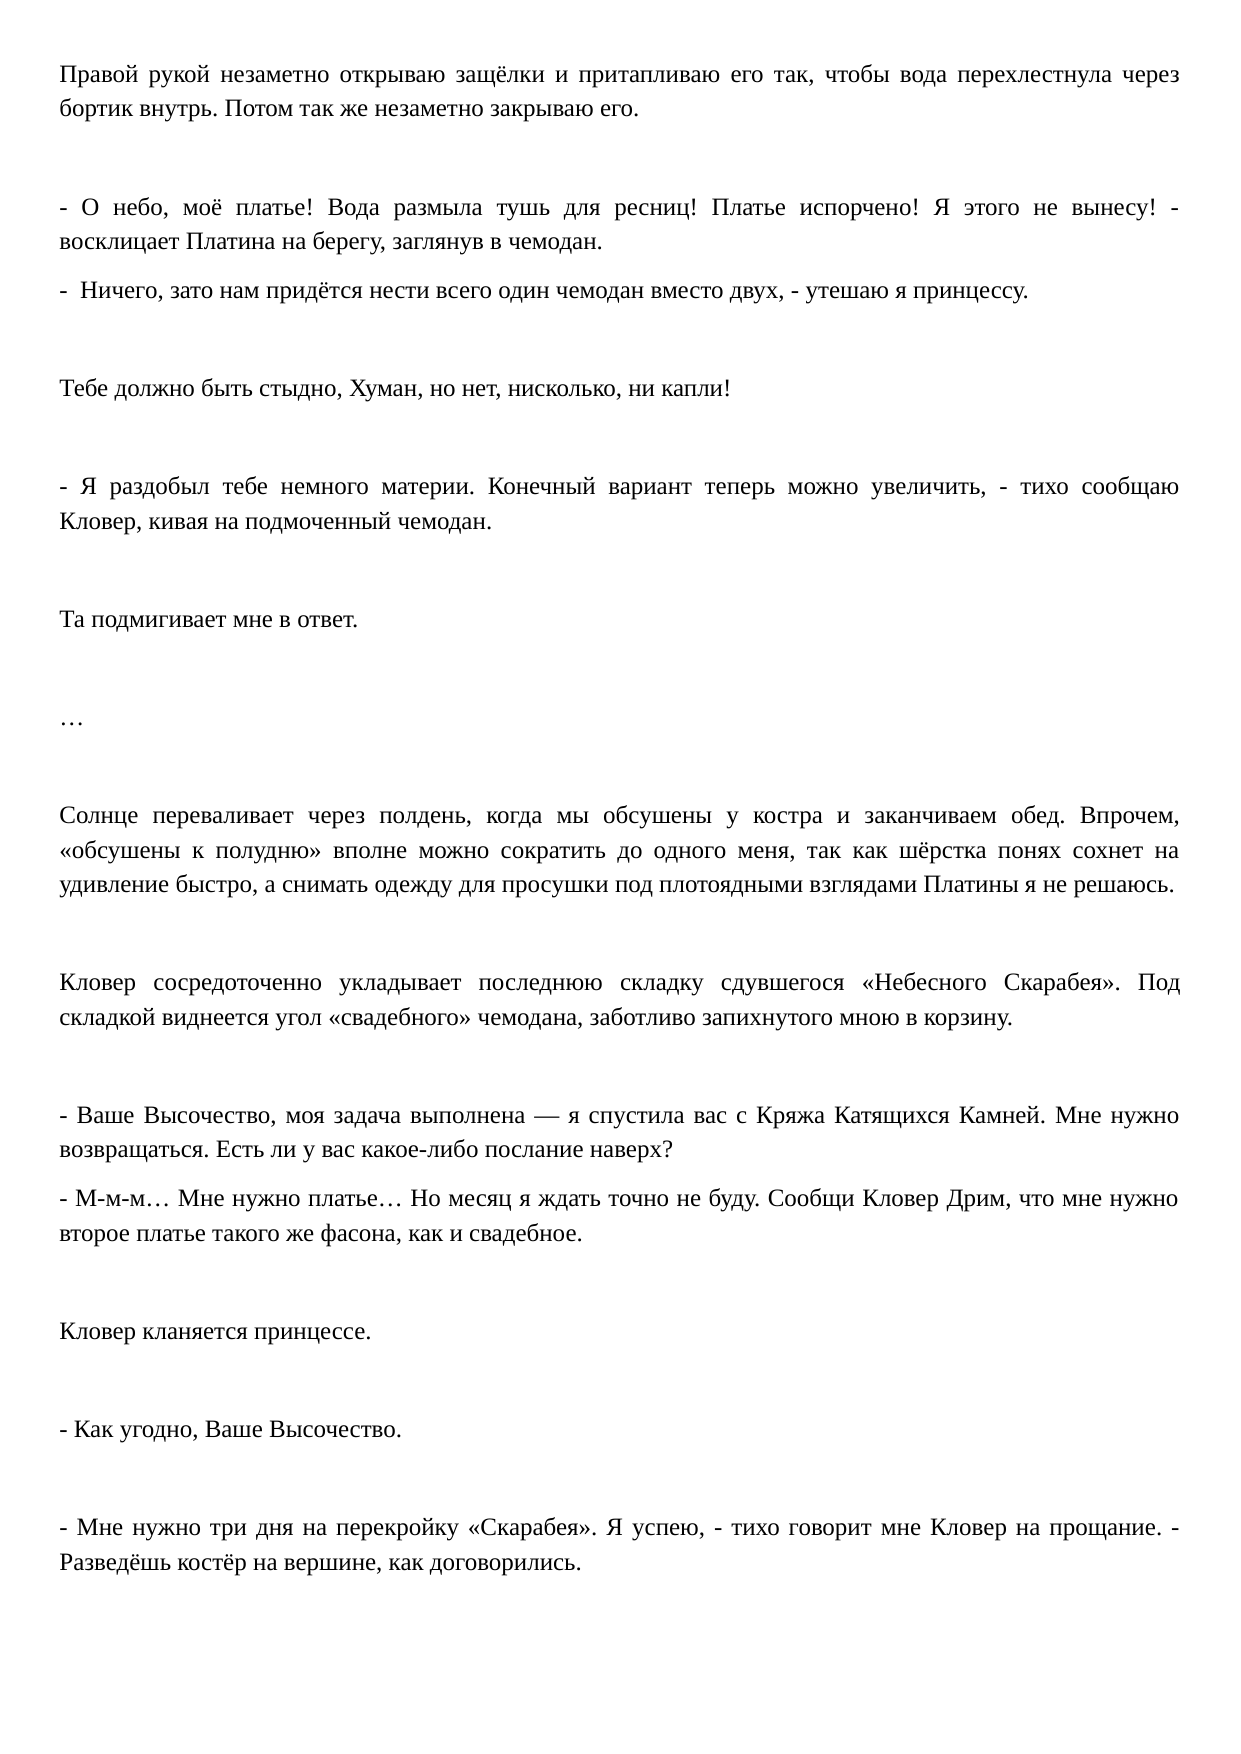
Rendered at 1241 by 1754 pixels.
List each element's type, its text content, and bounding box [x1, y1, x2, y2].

text - Я раздобыл тебе немного материи. Конечный вариант теперь можно увеличить, - тихо сообщаю Кловер, кивая на подмоченный чемодан. [59, 471, 1181, 535]
text - Ничего, зато нам придётся нести всего один чемодан вместо двух, - утешаю я принцессу. [59, 275, 1181, 304]
text - О небо, моё платье! Вода размыла тушь для ресниц! Платье испорчено! Я этого не вынесу! - восклицает Платина на берегу, заглянув в чемодан. [59, 192, 1181, 255]
text Правой рукой незаметно открываю защёлки и притапливаю его так, чтобы вода перехлестнула через бортик внутрь. Потом так же незаметно закрываю его. [59, 59, 1181, 122]
text Тебе должно быть стыдно, Хуман, но нет, нисколько, ни капли! [59, 373, 1181, 402]
text - Как угодно, Ваше Высочество. [59, 1414, 1181, 1443]
text - Мне нужно три дня на перекройку «Скарабея». Я успею, - тихо говорит мне Кловер на прощание. - Разведёшь костёр на вершине, как договорились. [59, 1512, 1181, 1576]
text Кловер сосредоточенно укладывает последнюю складку сдувшегося «Небесного Скарабея». Под складкой виднеется угол «свадебного» чемодана, заботливо запихнутого мною в корзину. [59, 967, 1181, 1031]
text - М-м-м… Мне нужно платье… Но месяц я ждать точно не буду. Сообщи Кловер Дрим, что мне нужно второе платье такого же фасона, как и свадебное. [59, 1183, 1181, 1247]
text … [59, 702, 1181, 731]
text Та подмигивает мне в ответ. [59, 604, 1181, 633]
text Солнце переваливает через полдень, когда мы обсушены у костра и заканчиваем обед. Впрочем, «обсушены к полудню» вполне можно сократить до одного меня, так как шёрстка понях сохнет на удивление быстро, а снимать одежду для просушки под плотоядными взглядами Платины я не решаюсь. [59, 800, 1181, 898]
text Кловер кланяется принцессе. [59, 1316, 1181, 1345]
text - Ваше Высочество, моя задача выполнена — я спустила вас с Кряжа Катящихся Камней. Мне нужно возвращаться. Есть ли у вас какое-либо послание наверх? [59, 1100, 1181, 1163]
